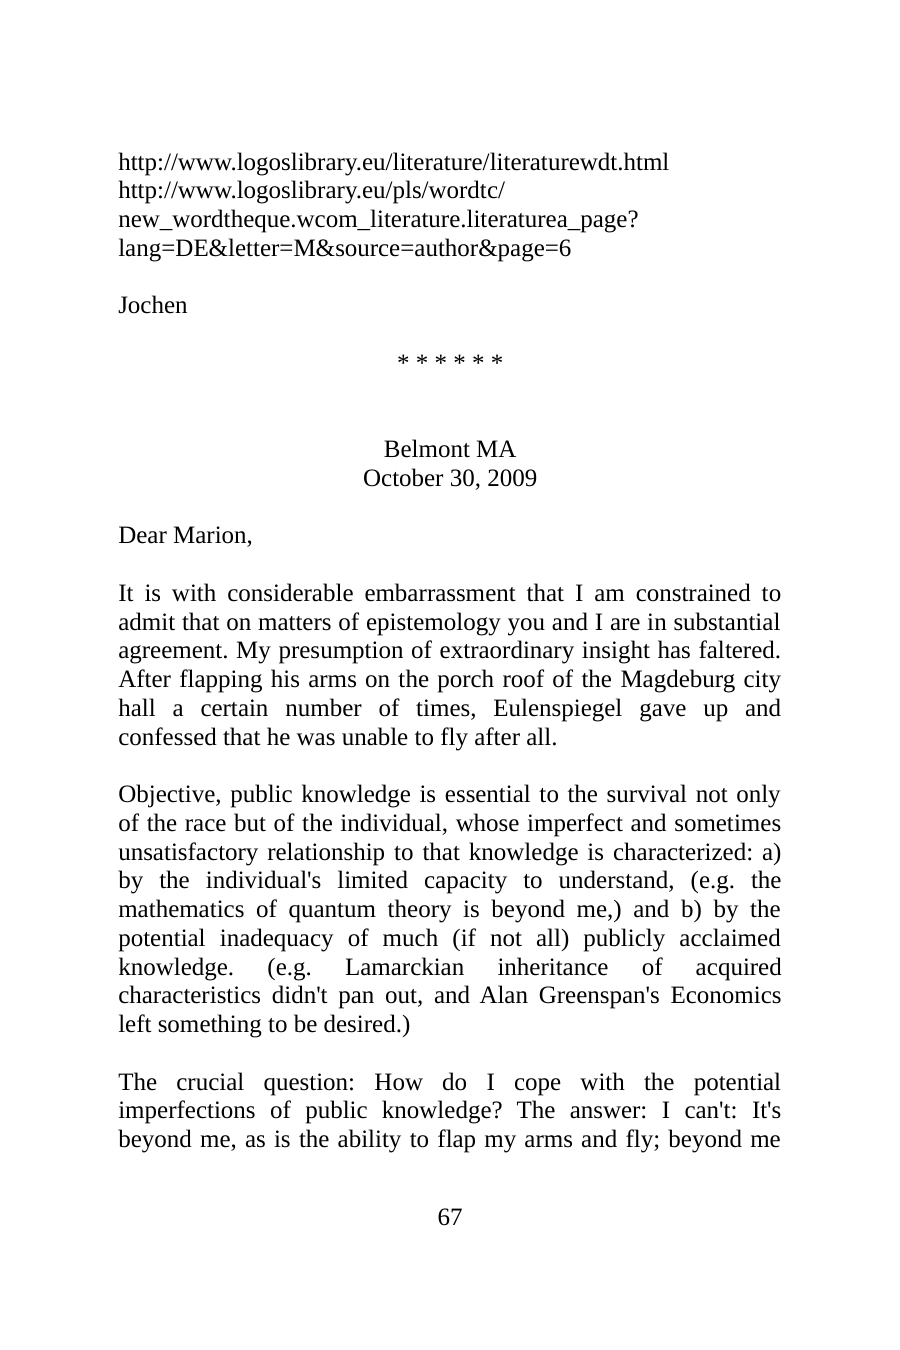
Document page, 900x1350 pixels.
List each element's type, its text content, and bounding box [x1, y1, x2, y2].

text Dear Marion, [118, 521, 782, 549]
text http://www.logoslibrary.eu/pls/wordtc/new_wordtheque.wcom_literature.literaturea_page?lang=DE&letter=M&source=author&page=6 [118, 176, 782, 262]
text Objective, public knowledge is essential to the survival not only of the race but of the individual, whose imperfect and sometimes unsatisfactory relationship to that knowledge is characterized: a) by the individual's limited capacity to understand, (e.g. the mathematics of quantum theory is beyond me,) and b) by the potential inadequacy of much (if not all) publicly acclaimed knowledge. (e.g. Lamarckian inheritance of acquired characteristics didn't pan out, and Alan Greenspan's Economics left something to be desired.) [118, 779, 782, 1038]
text http://www.logoslibrary.eu/literature/literaturewdt.html [118, 147, 782, 176]
text October 30, 2009 [118, 463, 782, 492]
text Belmont MA [118, 434, 782, 463]
text Jochen [118, 291, 782, 319]
text The crucial question: How do I cope with the potential imperfections of public knowledge? The answer: I can't: It's beyond me, as is the ability to flap my arms and fly; beyond me [118, 1067, 782, 1153]
text * * * * * * [118, 348, 782, 377]
text It is with considerable embarrassment that I am constrained to admit that on matters of epistemology you and I are in substantial agreement. My presumption of extraordinary insight has faltered. After flapping his arms on the porch roof of the Magdeburg city hall a certain number of times, Eulenspiegel gave up and confessed that he was unable to fly after all. [118, 578, 782, 751]
